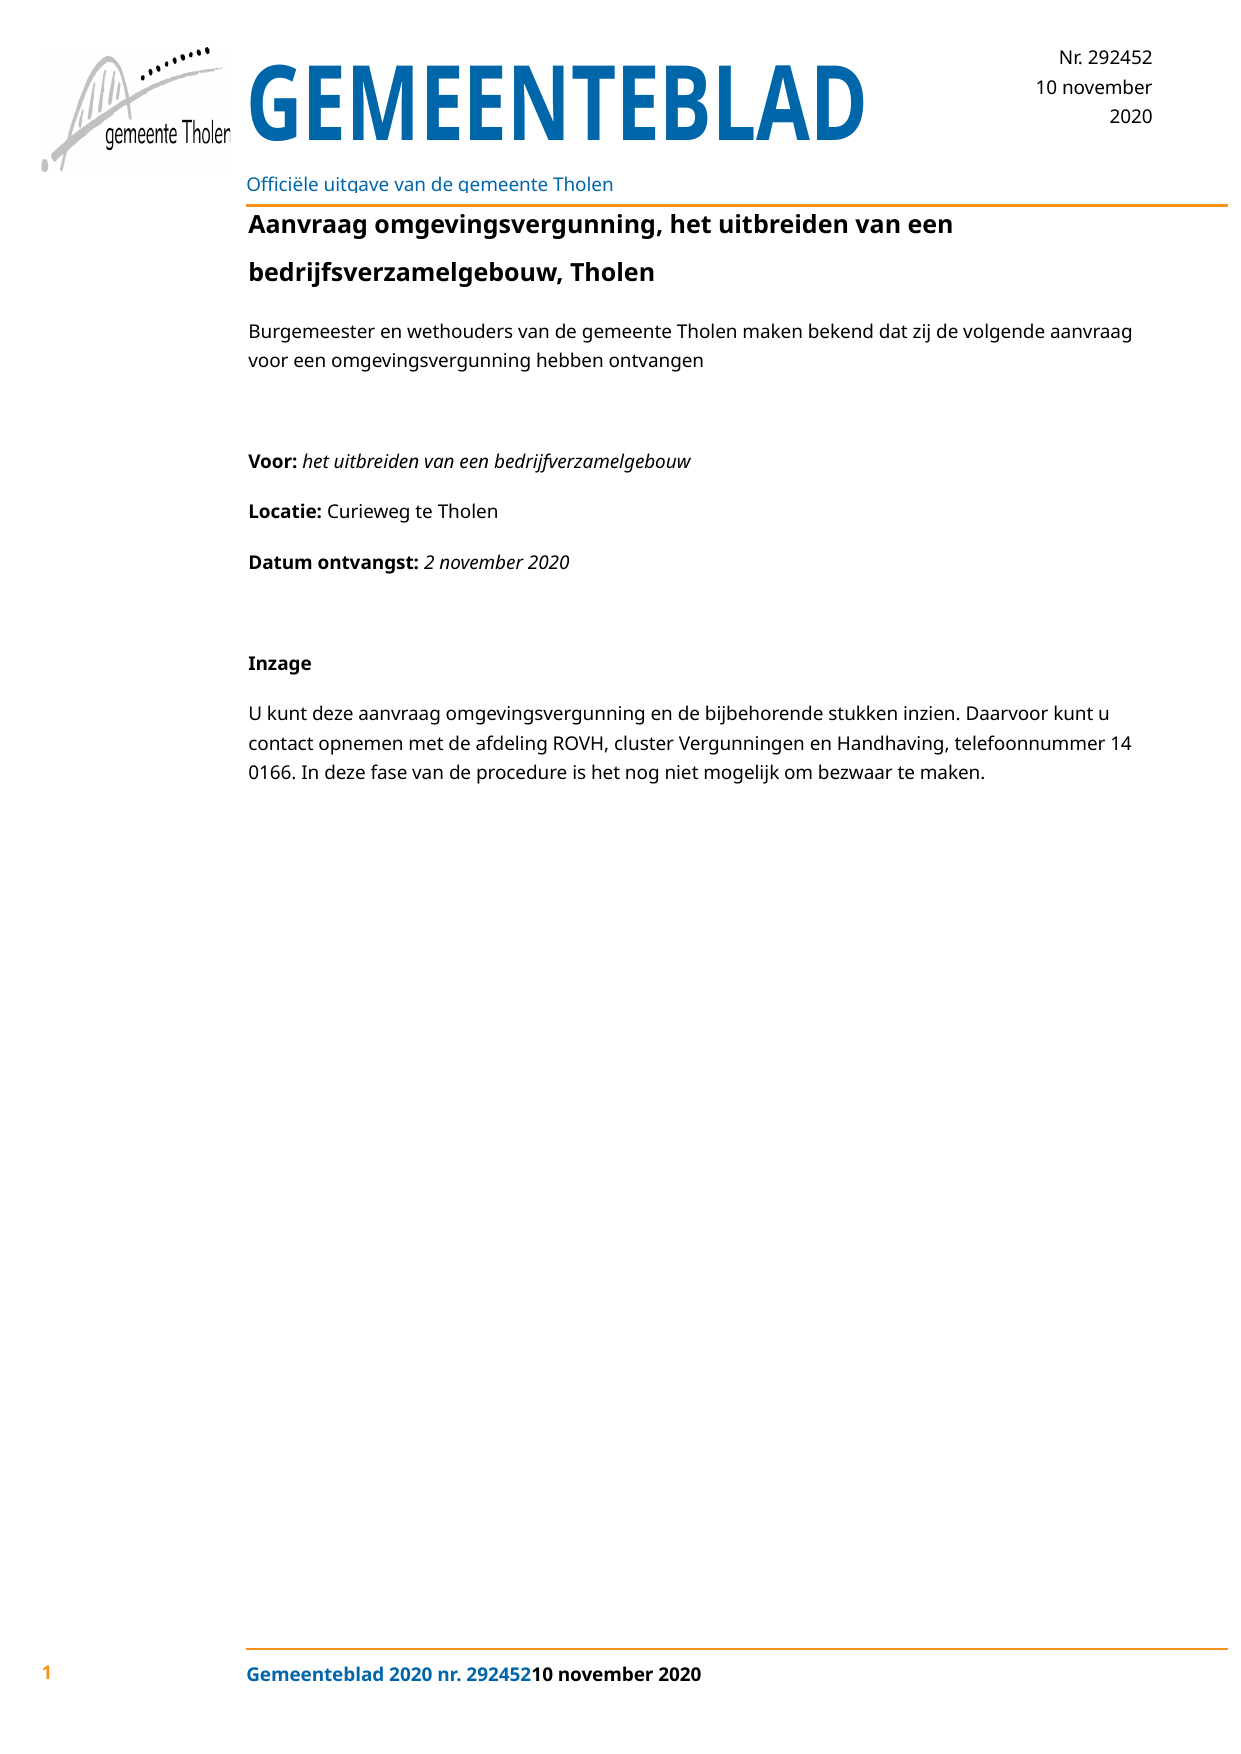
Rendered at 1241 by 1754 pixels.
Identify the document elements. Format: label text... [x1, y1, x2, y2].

text Voor: het uitbreiden van een bedrijfverzamelgebouw [248, 448, 1152, 474]
text Aanvraag omgevingsvergunning, het uitbreiden van een bedrijfsverzamelgebouw, Tholen [248, 207, 1152, 288]
text U kunt deze aanvraag omgevingsvergunning en de bijbehorende stukken inzien. Daarvoor kunt u contact opnemen met de afdeling ROVH, cluster Vergunningen en Handhaving, telefoonnummer 14 0166. In deze fase van de procedure is het nog niet mogelijk om bezwaar te maken. [248, 700, 1152, 785]
text Burgemeester en wethouders van de gemeente Tholen maken bekend dat zij de volgende aanvraag voor een omgevingsvergunning hebben ontvangen [248, 318, 1152, 373]
text Locatie: Curieweg te Tholen [248, 499, 1152, 524]
text Inzage [248, 650, 1152, 676]
picture [41, 47, 231, 172]
text Datum ontvangst: 2 november 2020 [248, 549, 1152, 575]
